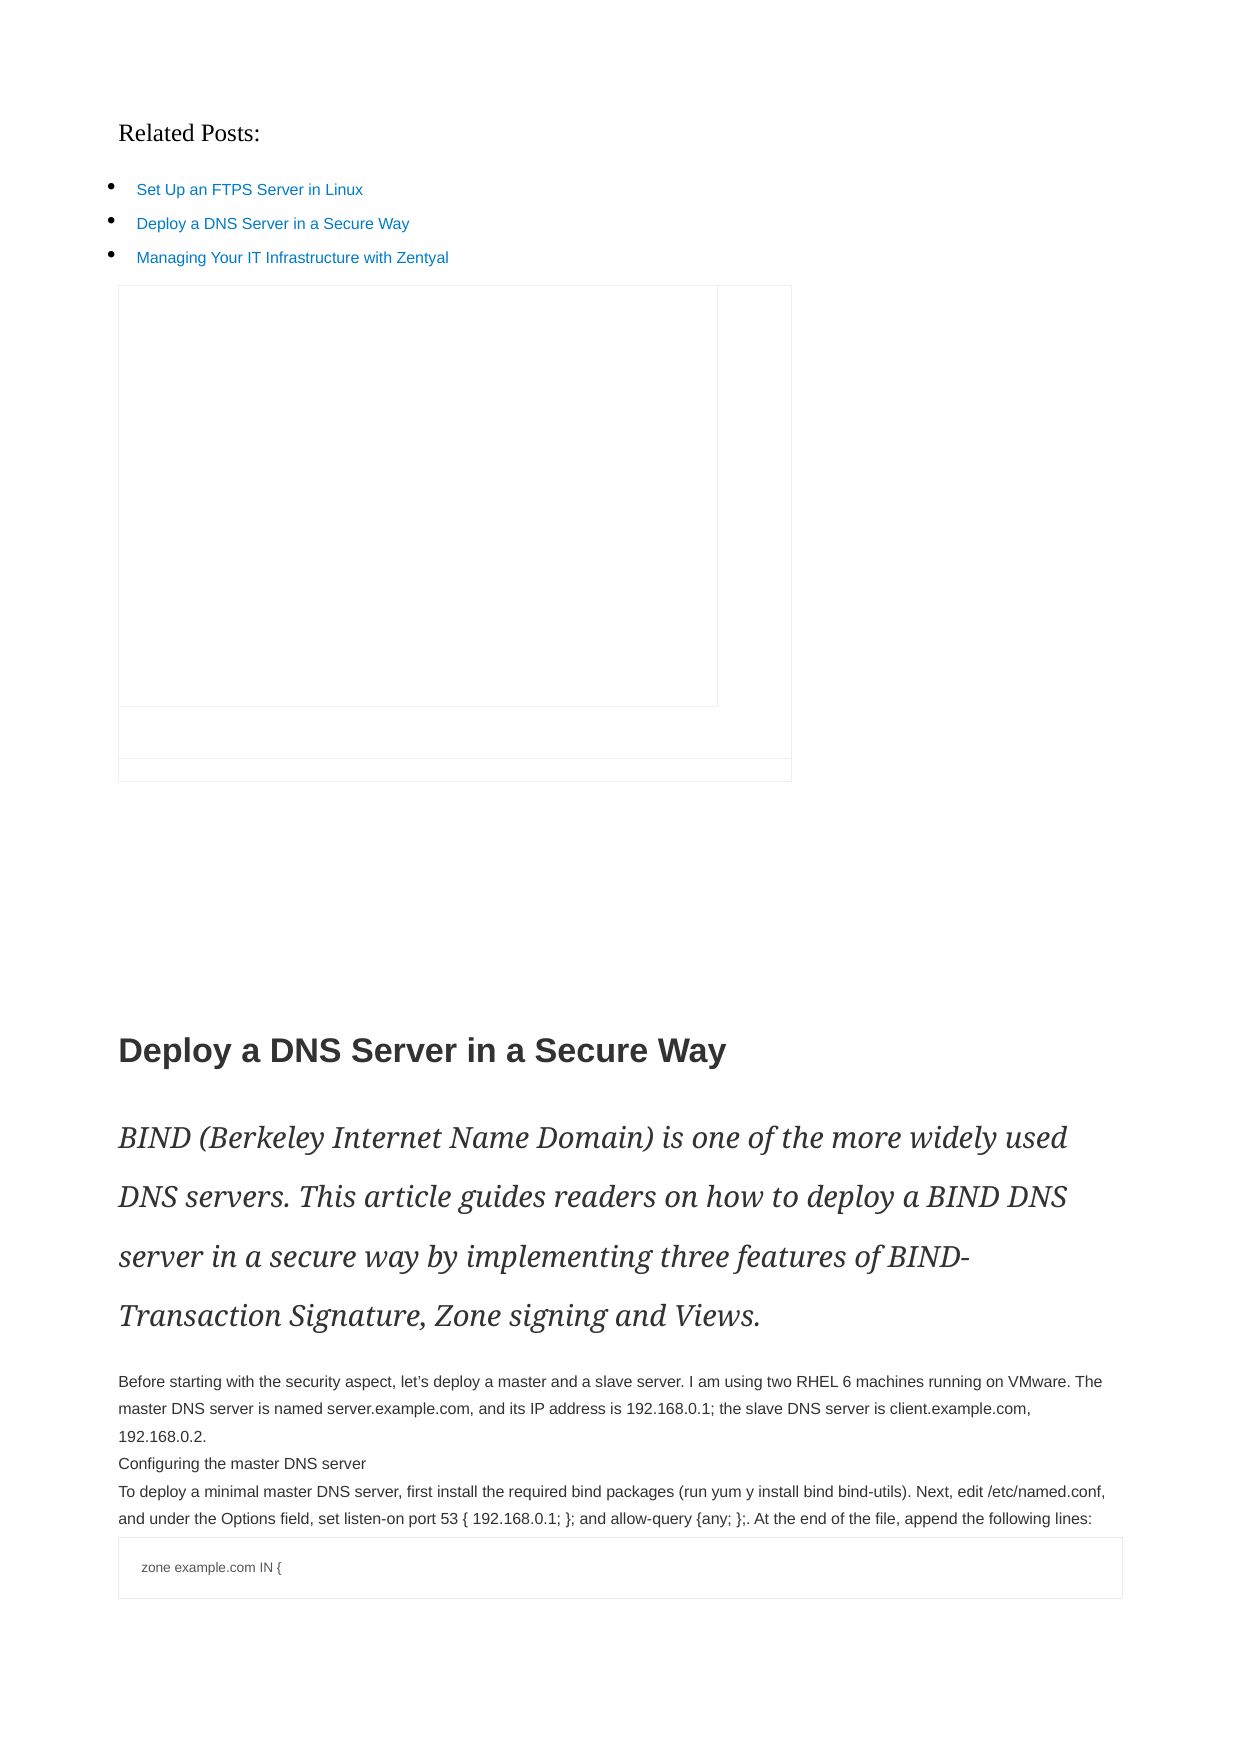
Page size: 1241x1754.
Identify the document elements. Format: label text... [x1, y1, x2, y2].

text BIND (Berkeley Internet Name Domain) is one of the more widely used DNS servers. This article guides readers on how to deploy a BIND DNS server in a secure way by implementing three features of BIND-Transaction Signature, Zone signing and Views. [118, 1117, 1122, 1335]
list Managing Your IT Infrastructure with Zentyal [118, 246, 1122, 269]
list Set Up an FTPS Server in Linux [118, 178, 1122, 201]
text Before starting with the security aspect, let’s deploy a master and a slave server. I am using two RHEL 6 machines running on VMware. The master DNS server is named server.example.com, and its IP address is 192.168.0.1; the slave DNS server is client.example.com, 192.168.0.2. Configuring the master DNS server To deploy a minimal master DNS server, first install the required bind packages (run yum y install bind bind-utils). Next, edit /etc/named.conf, and under the Options field, set listen-on port 53 { 192.168.0.1; }; and allow-query {any; };. At the end of the file, append the following lines: [118, 1372, 1122, 1528]
list Deploy a DNS Server in a Secure Way [118, 212, 1122, 235]
subtitle Deploy a DNS Server in a Secure Way [118, 1031, 1122, 1070]
text zone example.com IN { [119, 1538, 1122, 1598]
subtitle Related Posts: [118, 118, 1122, 147]
